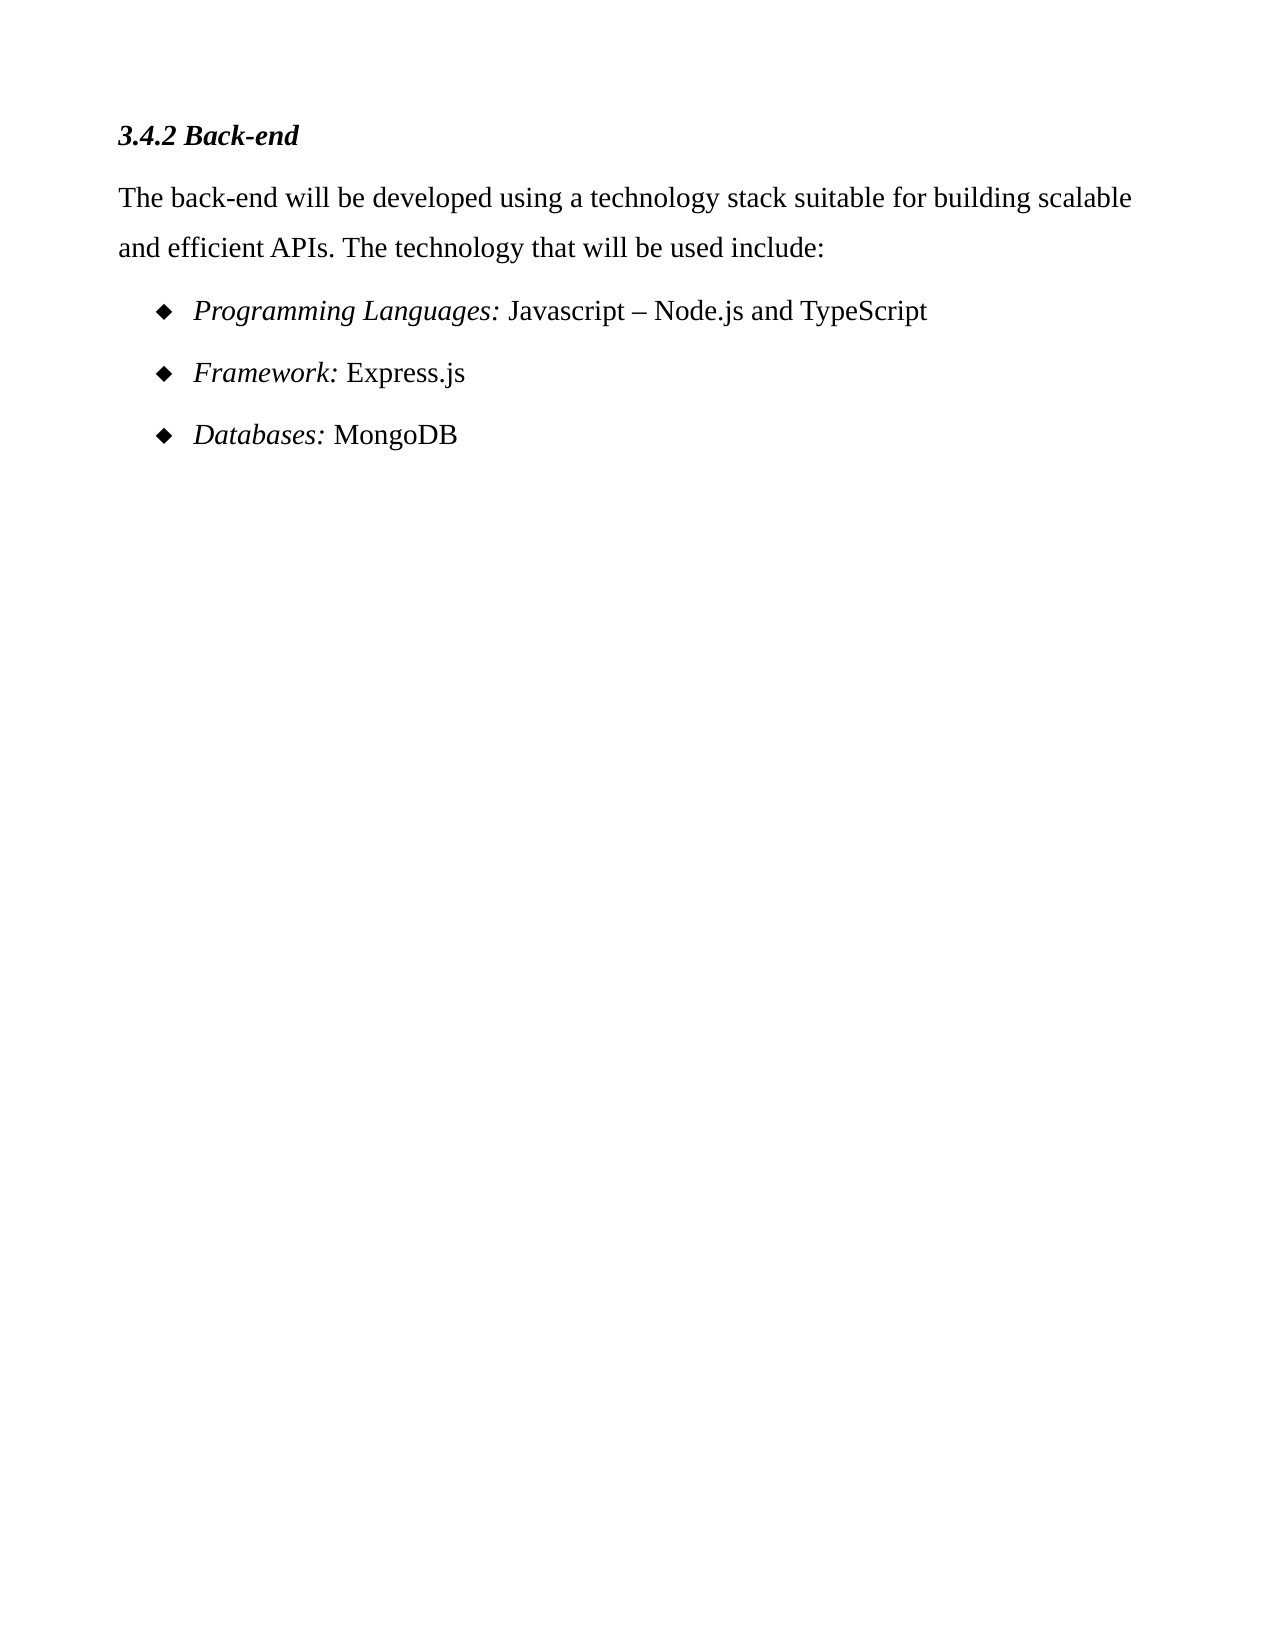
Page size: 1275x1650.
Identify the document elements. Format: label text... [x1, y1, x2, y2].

text 3.4.2 Back-end [118, 118, 1157, 152]
list Framework: Express.js [156, 355, 1157, 389]
list Databases: MongoDB [156, 417, 1157, 451]
list Programming Languages: Javascript – Node.js and TypeScript [156, 293, 1157, 326]
text The back-end will be developed using a technology stack suitable for building scalable and efficient APIs. The technology that will be used include: [118, 180, 1157, 264]
